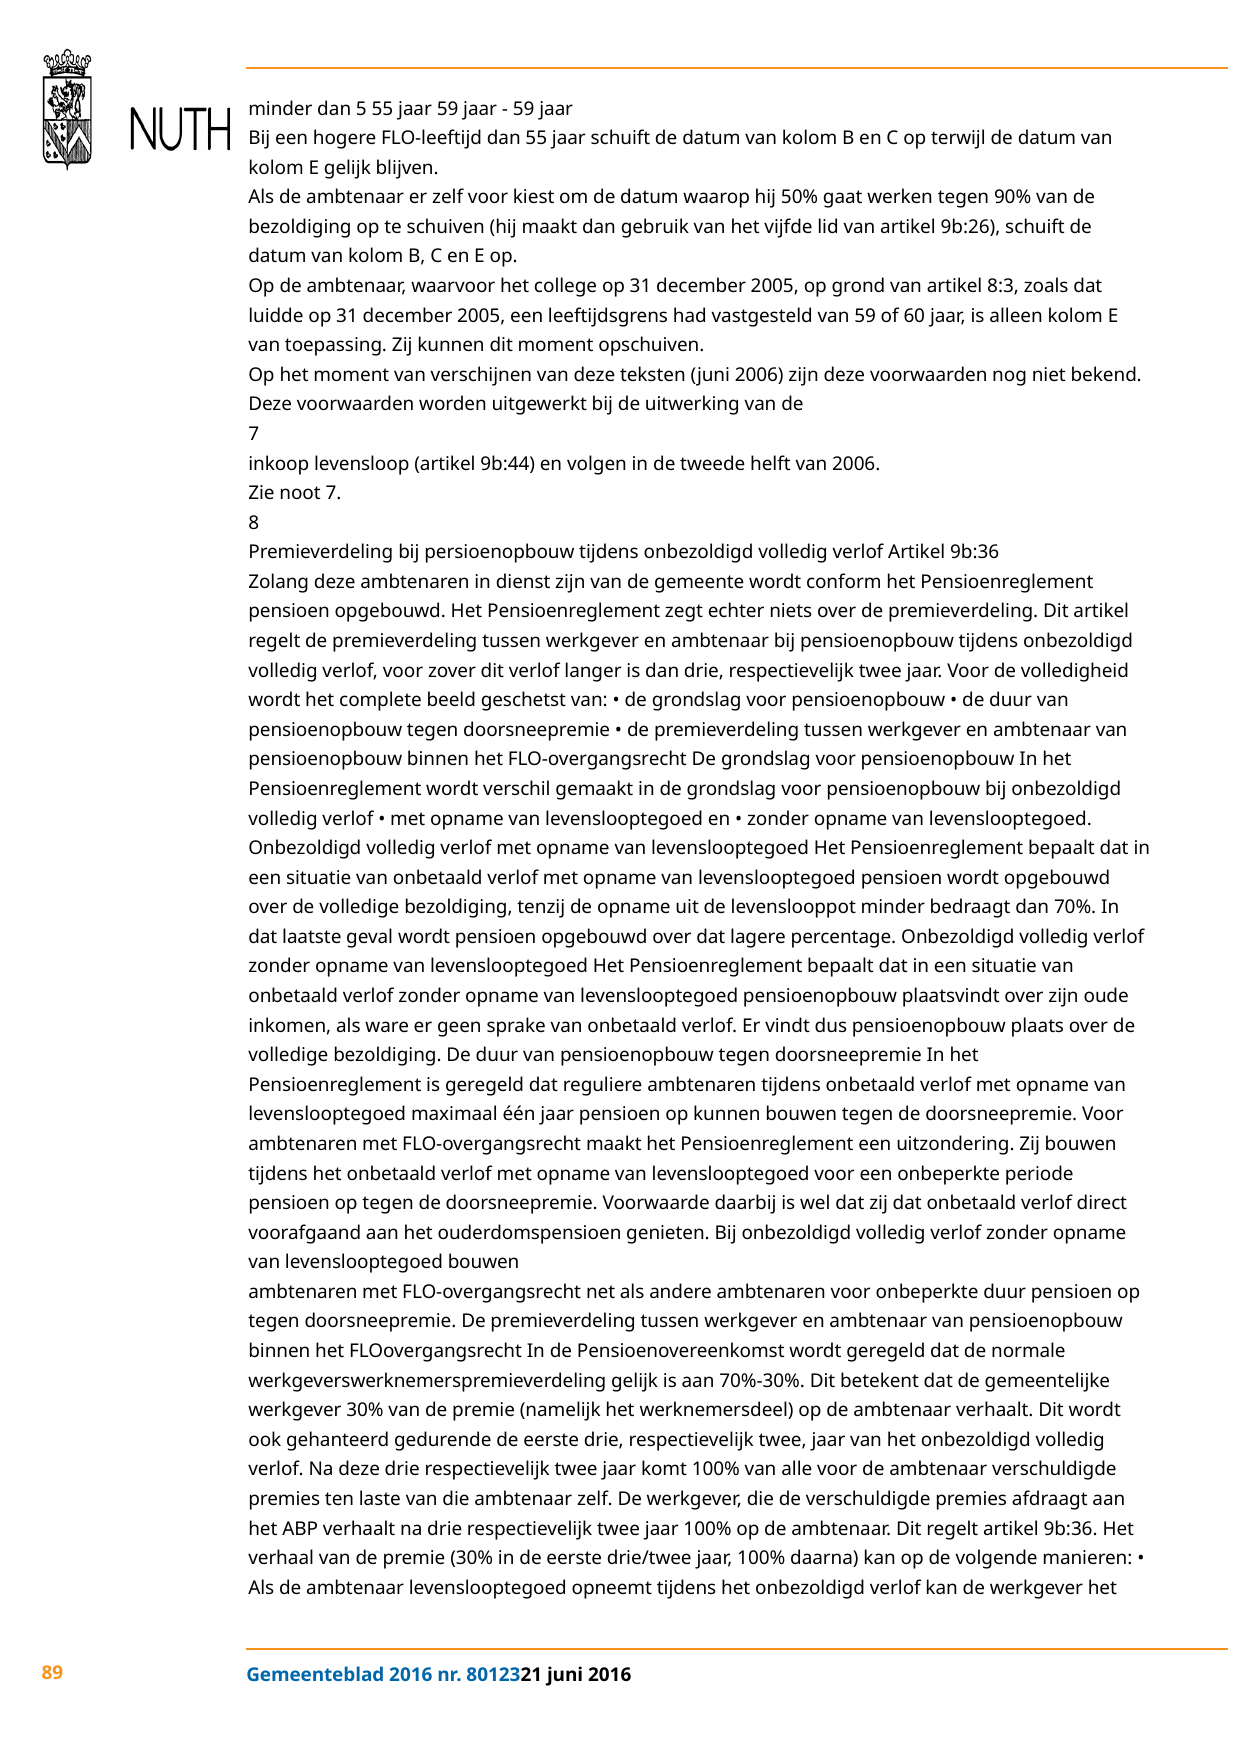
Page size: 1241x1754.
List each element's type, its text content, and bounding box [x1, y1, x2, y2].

picture [41, 47, 231, 172]
text Bij een hogere FLO-leeftijd dan 55 jaar schuift de datum van kolom B en C op terwijl de datum van kolom E gelijk blijven. [248, 124, 1152, 180]
text 8 [248, 509, 1152, 535]
text 7 [248, 420, 1152, 446]
text Zie noot 7. [248, 479, 1152, 505]
text Premieverdeling bij persioenopbouw tijdens onbezoldigd volledig verlof Artikel 9b:36 [248, 538, 1152, 564]
text Op het moment van verschijnen van deze teksten (juni 2006) zijn deze voorwaarden nog niet bekend. Deze voorwaarden worden uitgewerkt bij de uitwerking van de [248, 361, 1152, 416]
text Als de ambtenaar er zelf voor kiest om de datum waarop hij 50% gaat werken tegen 90% van de bezoldiging op te schuiven (hij maakt dan gebruik van het vijfde lid van artikel 9b:26), schuift de datum van kolom B, C en E op. [248, 183, 1152, 268]
text Zolang deze ambtenaren in dienst zijn van de gemeente wordt conform het Pensioenreglement pensioen opgebouwd. Het Pensioenreglement zegt echter niets over de premieverdeling. Dit artikel regelt de premieverdeling tussen werkgever en ambtenaar bij pensioenopbouw tijdens onbezoldigd volledig verlof, voor zover dit verlof langer is dan drie, respectievelijk twee jaar. Voor de volledigheid wordt het complete beeld geschetst van: • de grondslag voor pensioenopbouw • de duur van pensioenopbouw tegen doorsneepremie • de premieverdeling tussen werkgever en ambtenaar van pensioenopbouw binnen het FLO-overgangsrecht De grondslag voor pensioenopbouw In het Pensioenreglement wordt verschil gemaakt in de grondslag voor pensioenopbouw bij onbezoldigd volledig verlof • met opname van levenslooptegoed en • zonder opname van levenslooptegoed. Onbezoldigd volledig verlof met opname van levenslooptegoed Het Pensioenreglement bepaalt dat in een situatie van onbetaald verlof met opname van levenslooptegoed pensioen wordt opgebouwd over de volledige bezoldiging, tenzij de opname uit de levenslooppot minder bedraagt dan 70%. In dat laatste geval wordt pensioen opgebouwd over dat lagere percentage. Onbezoldigd volledig verlof zonder opname van levenslooptegoed Het Pensioenreglement bepaalt dat in een situatie van onbetaald verlof zonder opname van levenslooptegoed pensioenopbouw plaatsvindt over zijn oude inkomen, als ware er geen sprake van onbetaald verlof. Er vindt dus pensioenopbouw plaats over de volledige bezoldiging. De duur van pensioenopbouw tegen doorsneepremie In het Pensioenreglement is geregeld dat reguliere ambtenaren tijdens onbetaald verlof met opname van levenslooptegoed maximaal één jaar pensioen op kunnen bouwen tegen de doorsneepremie. Voor ambtenaren met FLO-overgangsrecht maakt het Pensioenreglement een uitzondering. Zij bouwen tijdens het onbetaald verlof met opname van levenslooptegoed voor een onbeperkte periode pensioen op tegen de doorsneepremie. Voorwaarde daarbij is wel dat zij dat onbetaald verlof direct voorafgaand aan het ouderdomspensioen genieten. Bij onbezoldigd volledig verlof zonder opname van levenslooptegoed bouwen [248, 568, 1152, 1274]
text minder dan 5 55 jaar 59 jaar - 59 jaar [248, 95, 1152, 121]
text Op de ambtenaar, waarvoor het college op 31 december 2005, op grond van artikel 8:3, zoals dat luidde op 31 december 2005, een leeftijdsgrens had vastgesteld van 59 of 60 jaar, is alleen kolom E van toepassing. Zij kunnen dit moment opschuiven. [248, 272, 1152, 357]
text ambtenaren met FLO-overgangsrecht net als andere ambtenaren voor onbeperkte duur pensioen op tegen doorsneepremie. De premieverdeling tussen werkgever en ambtenaar van pensioenopbouw binnen het FLOovergangsrecht In de Pensioenovereenkomst wordt geregeld dat de normale werkgeverswerknemerspremieverdeling gelijk is aan 70%-30%. Dit betekent dat de gemeentelijke werkgever 30% van de premie (namelijk het werknemersdeel) op de ambtenaar verhaalt. Dit wordt ook gehanteerd gedurende de eerste drie, respectievelijk twee, jaar van het onbezoldigd volledig verlof. Na deze drie respectievelijk twee jaar komt 100% van alle voor de ambtenaar verschuldigde premies ten laste van die ambtenaar zelf. De werkgever, die de verschuldigde premies afdraagt aan het ABP verhaalt na drie respectievelijk twee jaar 100% op de ambtenaar. Dit regelt artikel 9b:36. Het verhaal van de premie (30% in de eerste drie/twee jaar, 100% daarna) kan op de volgende manieren: • Als de ambtenaar levenslooptegoed opneemt tijdens het onbezoldigd verlof kan de werkgever het [248, 1278, 1152, 1600]
text inkoop levensloop (artikel 9b:44) en volgen in de tweede helft van 2006. [248, 450, 1152, 476]
